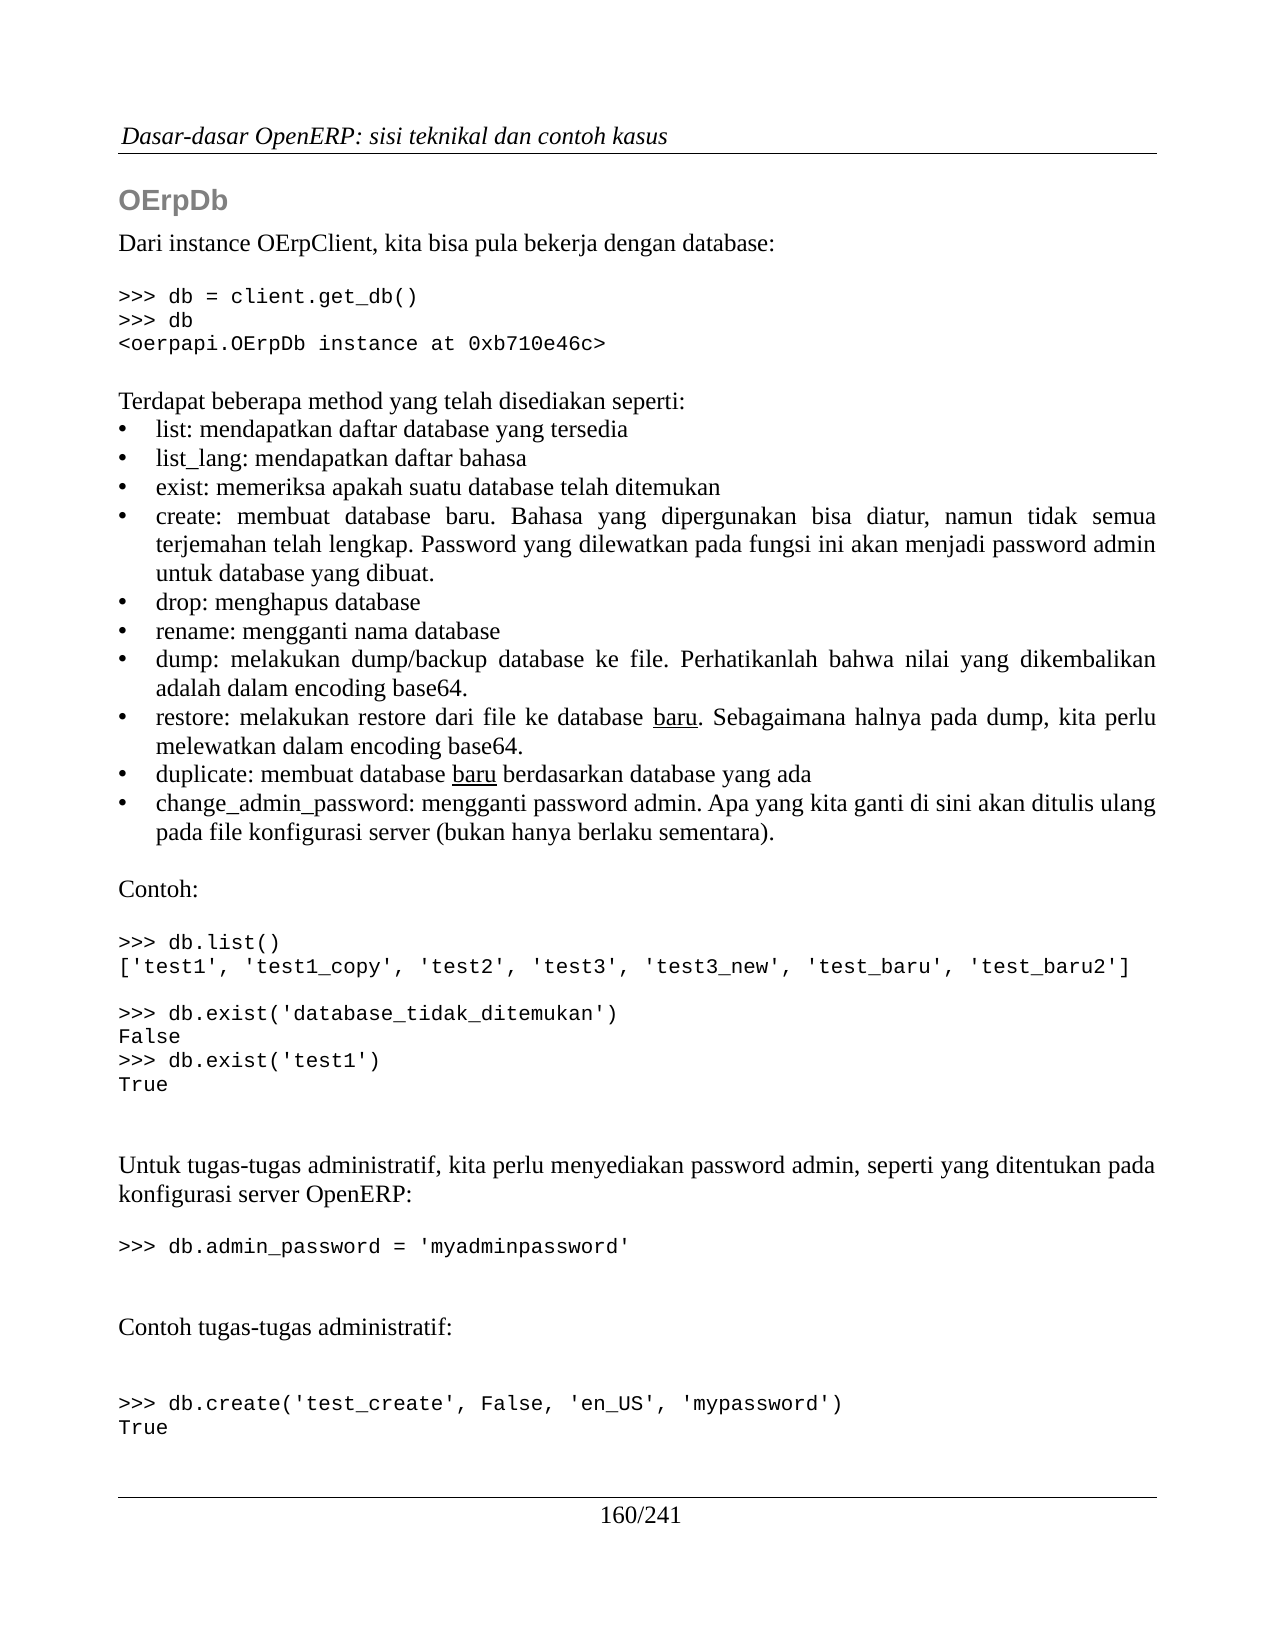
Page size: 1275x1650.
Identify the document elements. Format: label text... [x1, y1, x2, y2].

text Dari instance OErpClient, kita bisa pula bekerja dengan database: [118, 228, 1157, 257]
list list_lang: mendapatkan daftar bahasa [118, 443, 1157, 472]
text >>> db [118, 310, 1157, 333]
text <oerpapi.OErpDb instance at 0xb710e46c> [118, 333, 1157, 357]
text >>> db.exist('database_tidak_ditemukan') [118, 1003, 1157, 1027]
text >>> db.exist('test1') [118, 1050, 1157, 1074]
list duplicate: membuat database baru berdasarkan database yang ada [118, 759, 1157, 788]
list drop: menghapus database [118, 587, 1157, 616]
text False [118, 1027, 1157, 1050]
list create: membuat database baru. Bahasa yang dipergunakan bisa diatur, namun tidak semua terjemahan telah lengkap. Password yang dilewatkan pada fungsi ini akan menjadi password admin untuk database yang dibuat. [118, 501, 1157, 587]
text ['test1', 'test1_copy', 'test2', 'test3', 'test3_new', 'test_baru', 'test_baru2'] [118, 956, 1157, 979]
text True [118, 1417, 1157, 1441]
list list: mendapatkan daftar database yang tersedia [118, 414, 1157, 443]
text True [118, 1074, 1157, 1097]
list dump: melakukan dump/backup database ke file. Perhatikanlah bahwa nilai yang dikembalikan adalah dalam encoding base64. [118, 644, 1157, 702]
list rename: mengganti nama database [118, 616, 1157, 644]
text Terdapat beberapa method yang telah disediakan seperti: [118, 386, 1157, 414]
list exist: memeriksa apakah suatu database telah ditemukan [118, 472, 1157, 501]
text >>> db.create('test_create', False, 'en_US', 'mypassword') [118, 1393, 1157, 1417]
text Untuk tugas-tugas administratif, kita perlu menyediakan password admin, seperti yang ditentukan pada konfigurasi server OpenERP: [118, 1150, 1157, 1207]
text >>> db = client.get_db() [118, 286, 1157, 310]
text >>> db.list() [118, 932, 1157, 956]
text Contoh tugas-tugas administratif: [118, 1312, 1157, 1341]
subtitle OErpDb [118, 182, 1157, 216]
list change_admin_password: mengganti password admin. Apa yang kita ganti di sini akan ditulis ulang pada file konfigurasi server (bukan hanya berlaku sementara). [118, 788, 1157, 846]
text Contoh: [118, 874, 1157, 903]
text >>> db.admin_password = 'myadminpassword' [118, 1236, 1157, 1260]
list restore: melakukan restore dari file ke database baru. Sebagaimana halnya pada dump, kita perlu melewatkan dalam encoding base64. [118, 702, 1157, 759]
